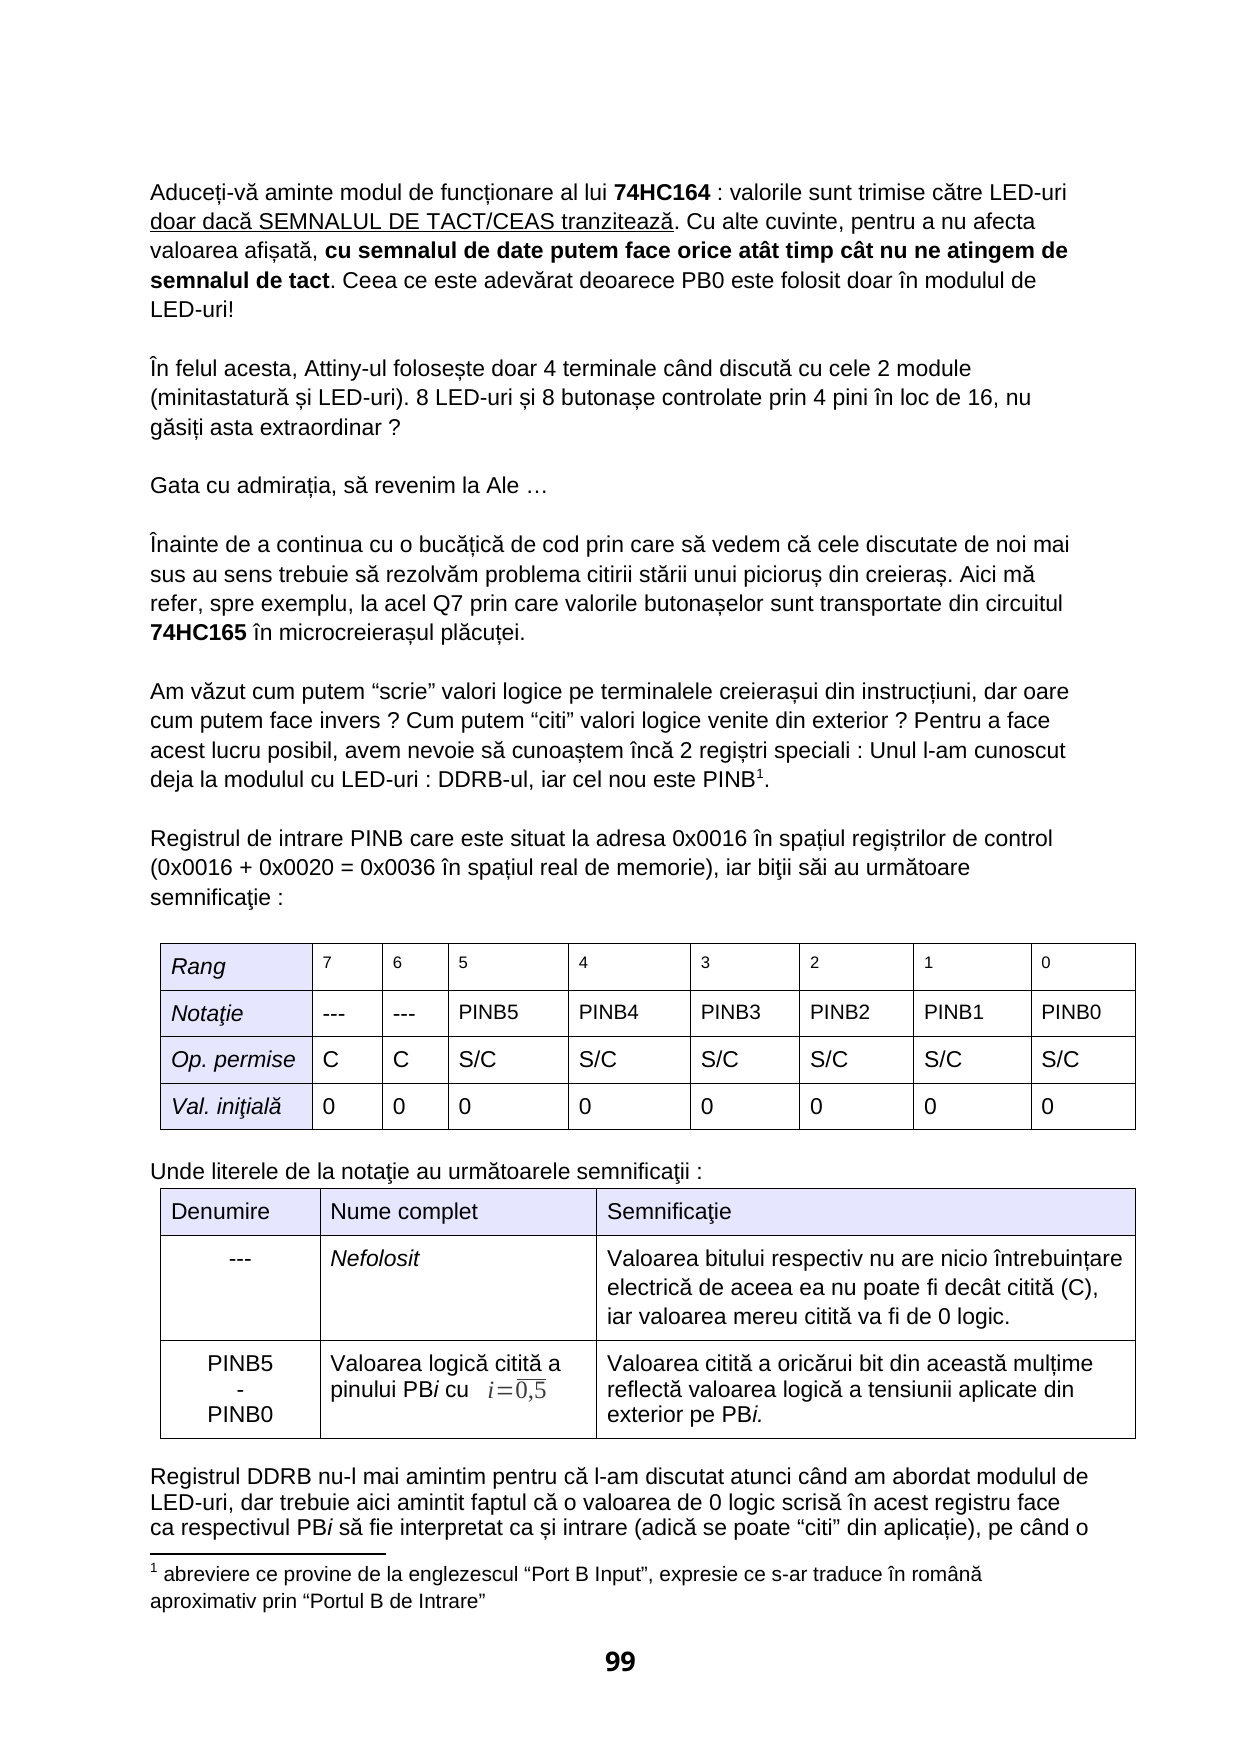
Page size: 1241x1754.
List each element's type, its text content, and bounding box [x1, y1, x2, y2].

table_cell S/C [914, 1037, 1031, 1083]
text Registrul de intrare PINB care este situat la adresa 0x0016 în spațiul regiștrilor de control (0x0016 + 0x0020 = 0x0036 în spațiul real de memorie), iar biţii săi au următoare semnificaţie : [150, 826, 1091, 910]
table_cell Valoarea citită a oricărui bit din această mulțime reflectă valoarea logică a tensiunii aplicate din exterior pe PBi. [597, 1341, 1135, 1438]
table_cell PINB1 [914, 991, 1031, 1036]
text abreviere ce provine de la englezescul “Port B Input”, expresie ce s-ar traduce în română aproximativ prin “Portul B de Intrare” [150, 1561, 1091, 1613]
table_cell PINB3 [691, 991, 799, 1036]
table_header 6 [383, 944, 448, 990]
table_header 3 [691, 944, 799, 990]
table_cell 0 [383, 1084, 448, 1129]
text Unde literele de la notaţie au următoarele semnificaţii : [150, 1159, 1091, 1184]
table_cell PINB2 [800, 991, 913, 1036]
table_cell S/C [1032, 1037, 1135, 1083]
table_cell Val. iniţială [161, 1084, 312, 1129]
text Gata cu admirația, să revenim la Ale … [150, 473, 1091, 499]
table_header Denumire [161, 1189, 320, 1235]
text Aduceți-vă aminte modul de funcționare al lui 74HC164 : valorile sunt trimise către LED-uri doar dacă SEMNALUL DE TACT/CEAS tranzitează. Cu alte cuvinte, pentru a nu afecta valoarea afișată, cu semnalul de date putem face orice atât timp cât nu ne atingem de semnalul de tact. Ceea ce este adevărat deoarece PB0 este folosit doar în modulul de LED-uri! [150, 179, 1091, 322]
table_header Nume complet [321, 1189, 596, 1235]
table_cell PINB4 [569, 991, 690, 1036]
table_cell 0 [313, 1084, 382, 1129]
table_cell 0 [691, 1084, 799, 1129]
text Am văzut cum putem “scrie” valori logice pe terminalele creierașui din instrucțiuni, dar oare cum putem face invers ? Cum putem “citi” valori logice venite din exterior ? Pentru a face acest lucru posibil, avem nevoie să cunoaștem încă 2 regiștri speciali : Unul l-am cunoscut deja la modulul cu LED-uri : DDRB-ul, iar cel nou este PINB. [150, 679, 1091, 792]
table_header 5 [449, 944, 568, 990]
table_cell PINB5 [449, 991, 568, 1036]
table_cell C [383, 1037, 448, 1083]
text Înainte de a continua cu o bucățică de cod prin care să vedem că cele discutate de noi mai sus au sens trebuie să rezolvăm problema citirii stării unui picioruș din creieraș. Aici mă refer, spre exemplu, la acel Q7 prin care valorile butonașelor sunt transportate din circuitul 74HC165 în microcreierașul plăcuței. [150, 532, 1091, 646]
table_cell S/C [691, 1037, 799, 1083]
text În felul acesta, Attiny-ul folosește doar 4 terminale când discută cu cele 2 module (minitastatură și LED-uri). 8 LED-uri și 8 butonașe controlate prin 4 pini în loc de 16, nu găsiți asta extraordinar ? [150, 356, 1091, 440]
table_cell PINB5 - PINB0 [161, 1341, 320, 1438]
table_cell --- [383, 991, 448, 1036]
table_cell PINB0 [1032, 991, 1135, 1036]
table_header 4 [569, 944, 690, 990]
table_cell 0 [1032, 1084, 1135, 1129]
table_header 2 [800, 944, 913, 990]
table_header 7 [313, 944, 382, 990]
table_header 0 [1032, 944, 1135, 990]
table_header Rang [161, 944, 312, 990]
table_cell S/C [569, 1037, 690, 1083]
table_cell Notaţie [161, 991, 312, 1036]
table_cell 0 [800, 1084, 913, 1129]
table_header 1 [914, 944, 1031, 990]
table_cell --- [161, 1236, 320, 1340]
table_cell Op. permise [161, 1037, 312, 1083]
table_cell 0 [569, 1084, 690, 1129]
table_cell 0 [914, 1084, 1031, 1129]
table_cell 0 [449, 1084, 568, 1129]
table_cell --- [313, 991, 382, 1036]
table_cell Nefolosit [321, 1236, 596, 1340]
table_cell S/C [449, 1037, 568, 1083]
table_cell S/C [800, 1037, 913, 1083]
table_header Semnificaţie [597, 1189, 1135, 1235]
table_cell Valoarea bitului respectiv nu are nicio întrebuințare electrică de aceea ea nu poate fi decât citită (C), iar valoarea mereu citită va fi de 0 logic. [597, 1236, 1135, 1340]
table_cell C [313, 1037, 382, 1083]
table_cell Valoarea logică citită a pinului PBi cu [321, 1341, 596, 1438]
text Registrul DDRB nu-l mai amintim pentru că l-am discutat atunci când am abordat modulul de LED-uri, dar trebuie aici amintit faptul că o valoarea de 0 logic scrisă în acest registru face ca respectivul PBi să fie interpretat ca și intrare (adică se poate “citi” din aplicație), pe când o [150, 1464, 1091, 1541]
